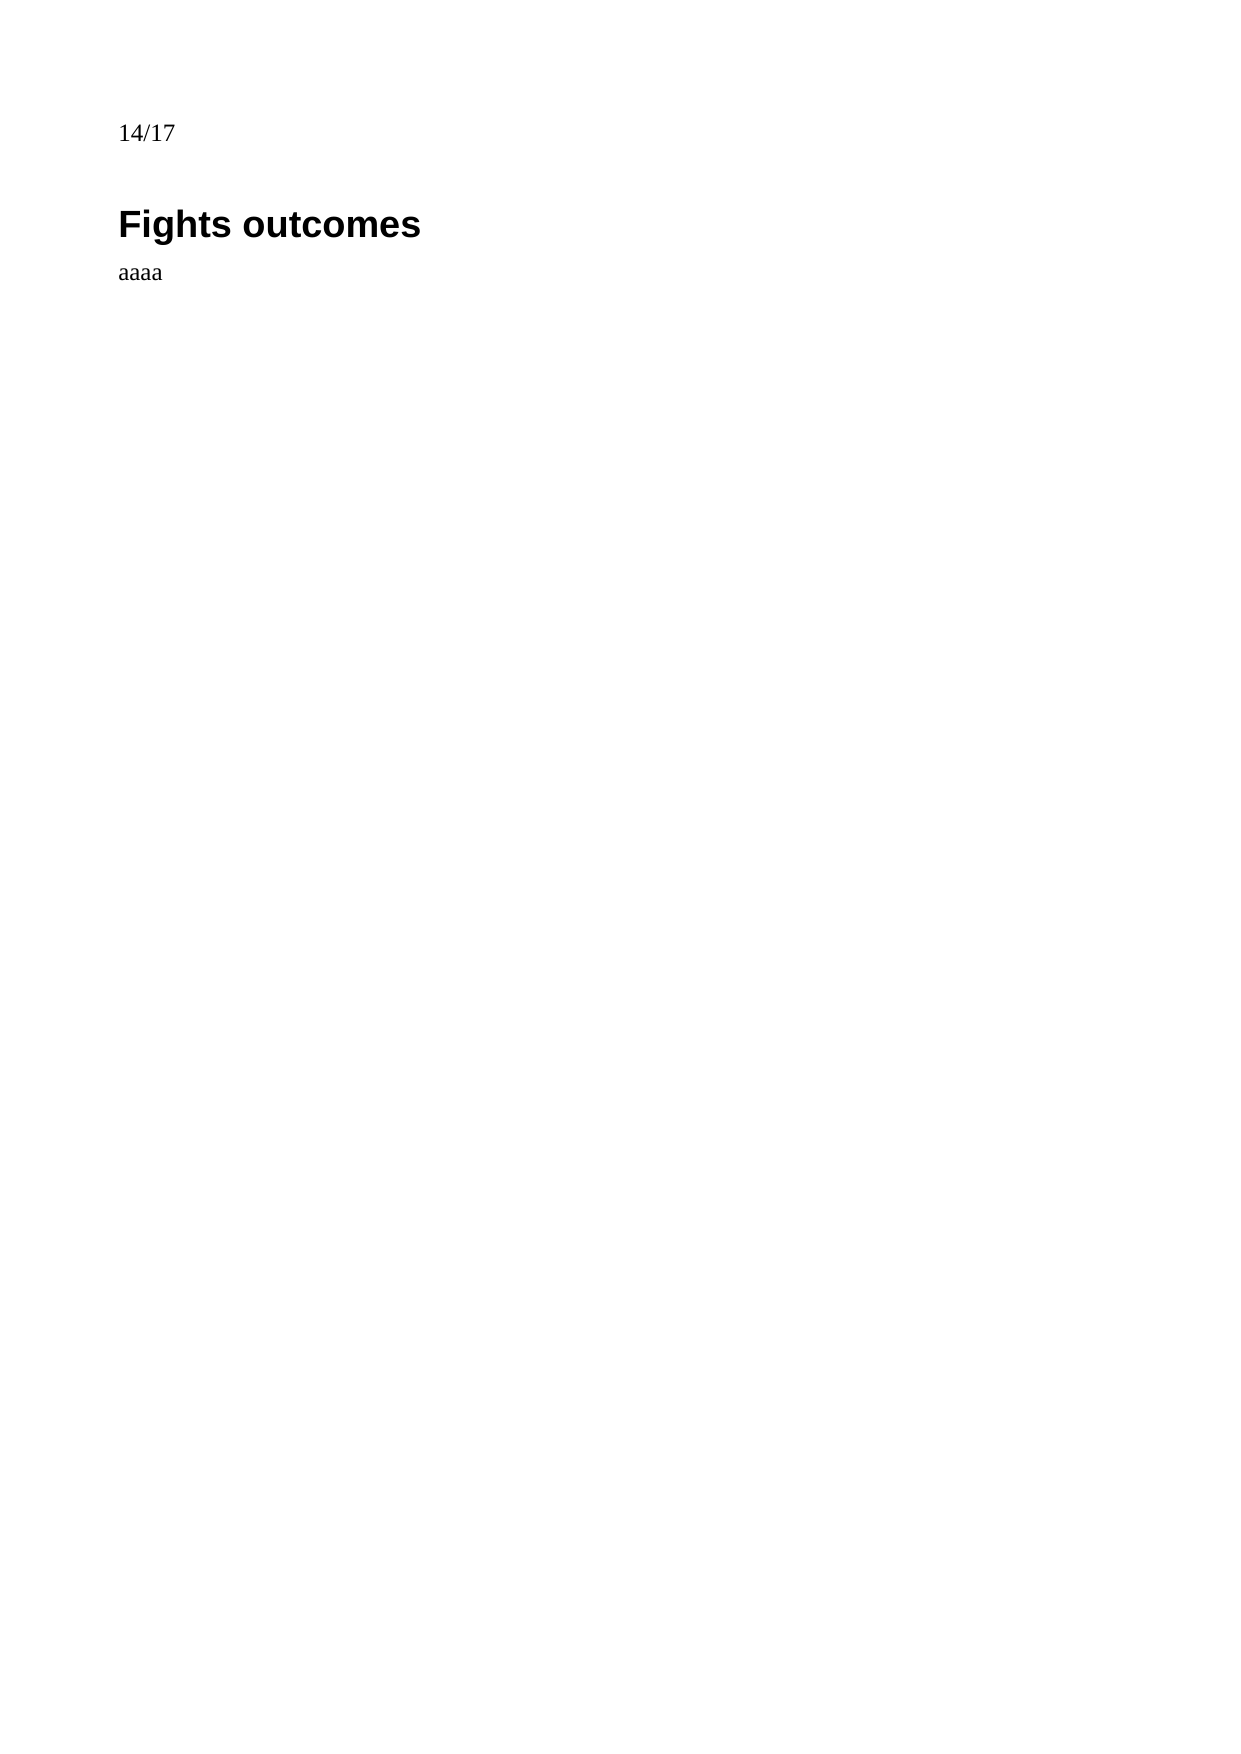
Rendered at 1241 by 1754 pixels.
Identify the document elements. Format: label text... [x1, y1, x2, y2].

subtitle Fights outcomes [118, 201, 1122, 245]
text aaaa [118, 257, 1122, 286]
